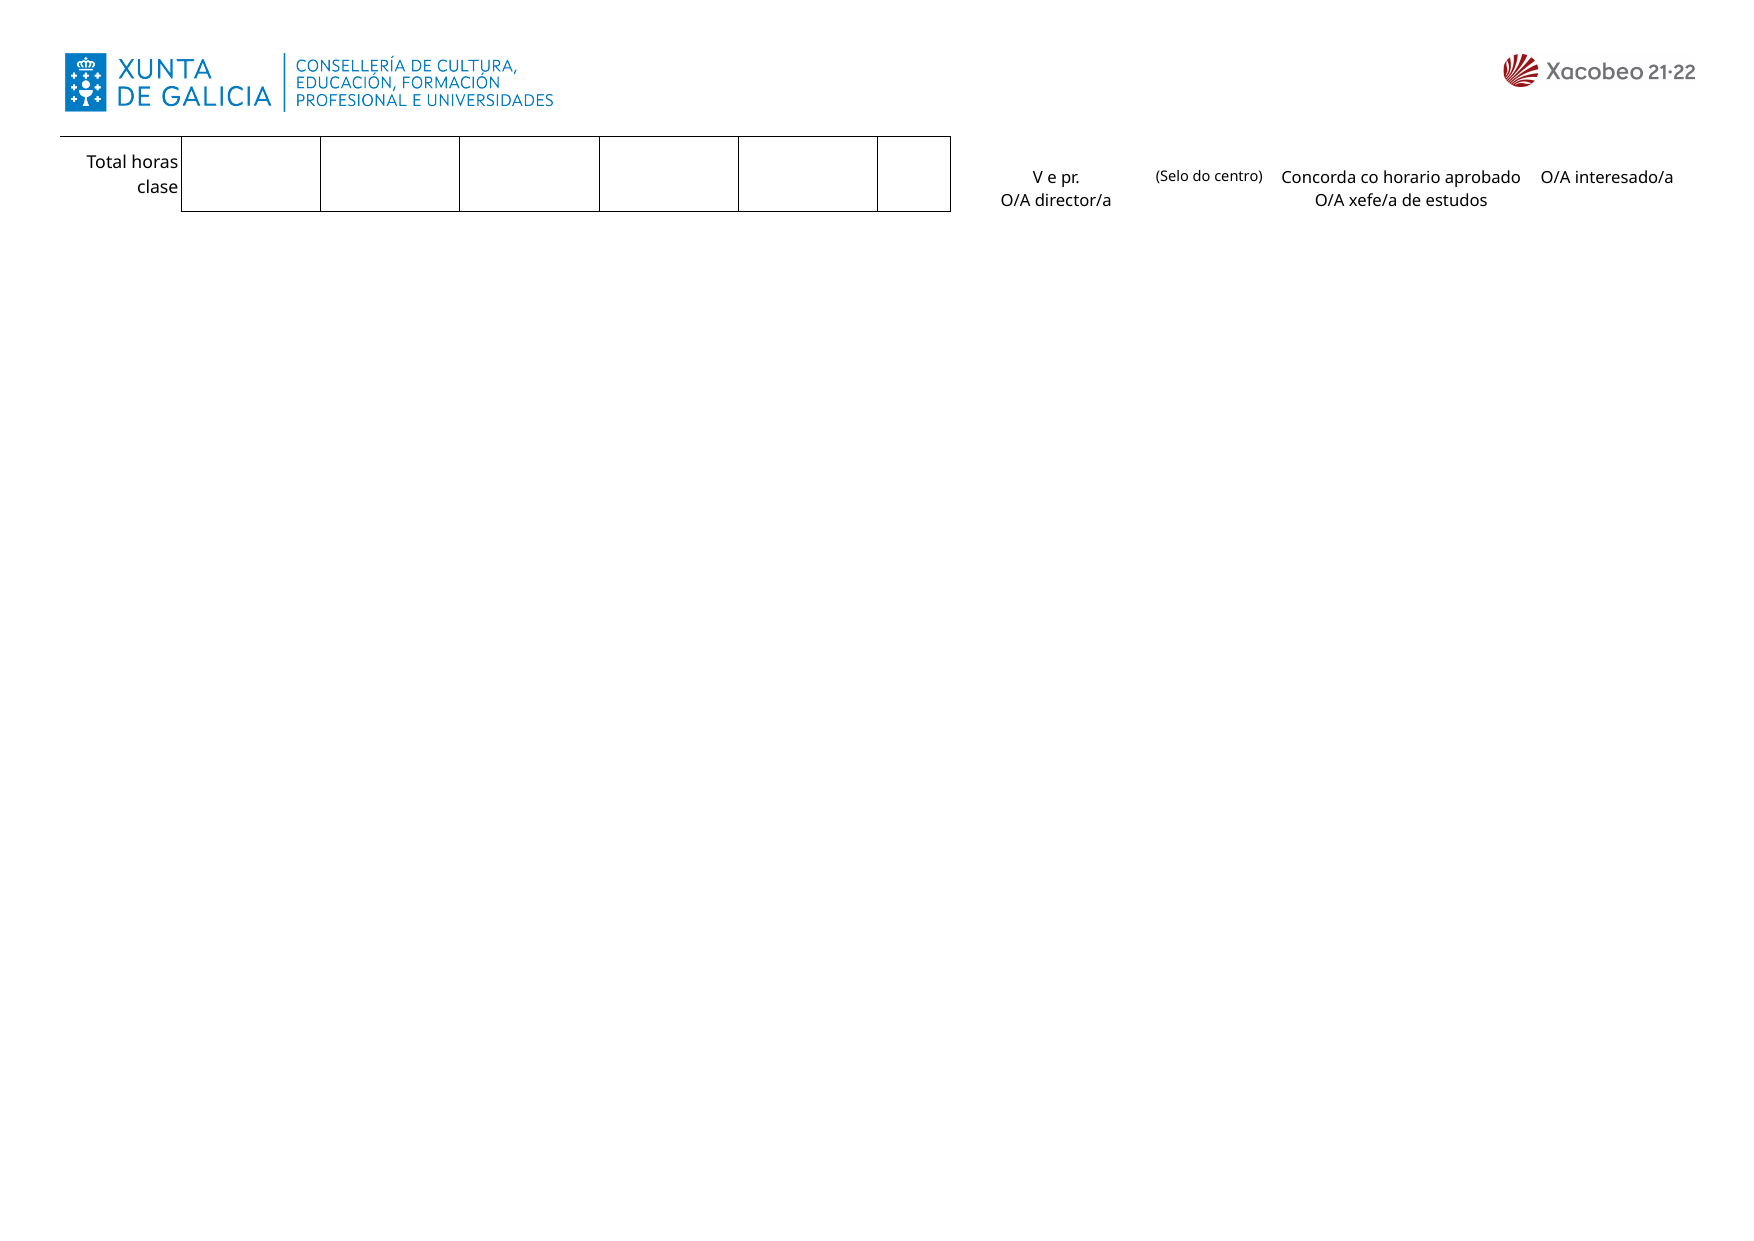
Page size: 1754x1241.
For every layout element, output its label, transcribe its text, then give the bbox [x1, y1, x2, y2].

table_cell [182, 137, 320, 211]
table_header [951, 136, 967, 211]
table_header O/A interesado/a [1527, 166, 1688, 211]
table_cell [460, 137, 599, 211]
table_cell [321, 137, 459, 211]
table_cell Total horas clase [60, 137, 181, 211]
table_header [967, 136, 1702, 211]
table_cell [739, 137, 877, 211]
table_header V e pr. O/A director/a [970, 166, 1143, 211]
table_header Concorda co horario aprobado O/A xefe/a de estudos [1276, 166, 1527, 211]
table_cell [600, 137, 738, 211]
table_cell [878, 137, 950, 211]
table_header (Selo do centro) [1143, 166, 1276, 211]
